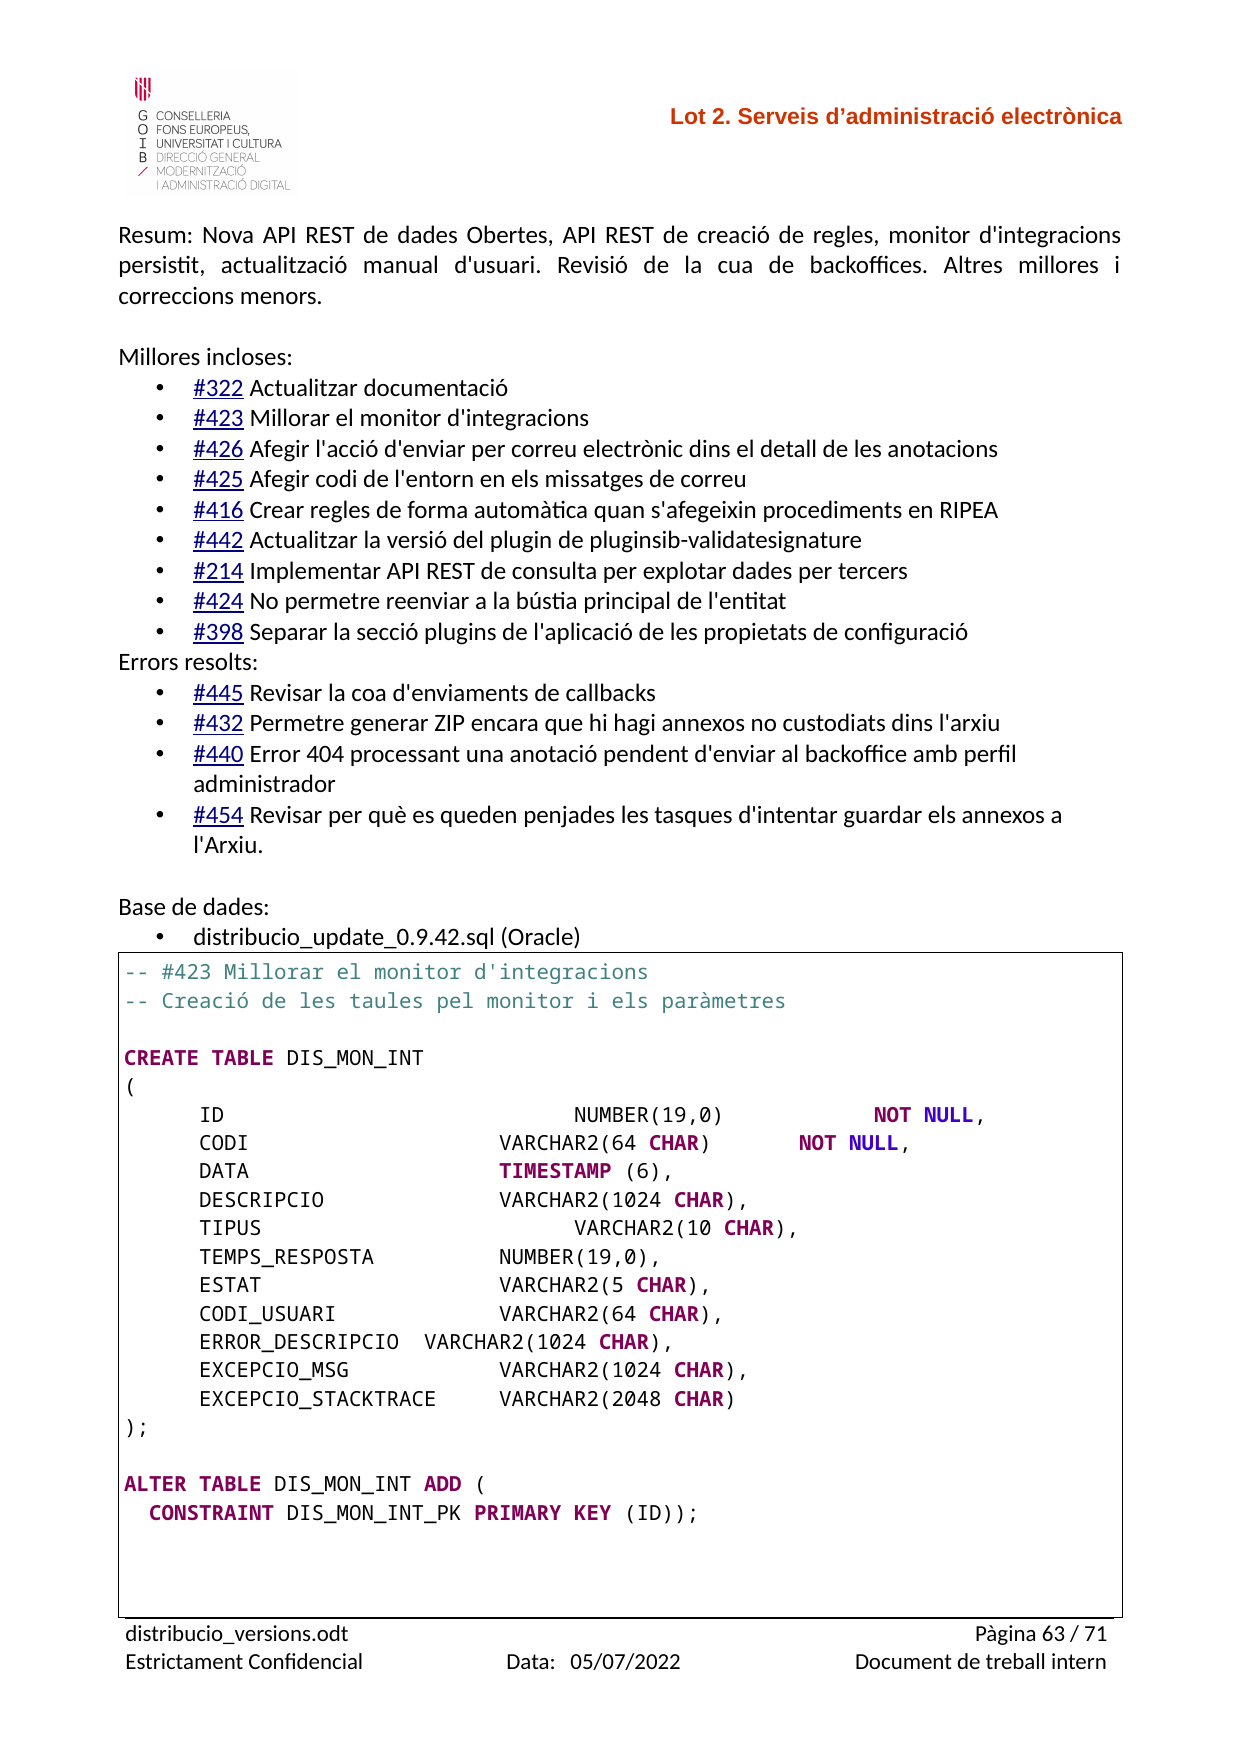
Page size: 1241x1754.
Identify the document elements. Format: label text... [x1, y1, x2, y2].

picture [126, 70, 299, 197]
text Millores incloses: [118, 341, 1122, 372]
text Errors resolts: [118, 646, 1122, 677]
text Base de dades: [118, 891, 1122, 921]
text Resum: Nova API REST de dades Obertes, API REST de creació de regles, monitor d'integracions persistit, actualització manual d'usuari. Revisió de la cua de backoffices. Altres millores i correccions menors. [118, 219, 1122, 311]
list #442 Actualitzar la versió del plugin de pluginsib-validatesignature [156, 524, 1122, 555]
list #454 Revisar per què es queden penjades les tasques d'intentar guardar els annexos a l'Arxiu. [156, 799, 1122, 860]
list distribucio_update_0.9.42.sql (Oracle) [156, 921, 1122, 952]
list #398 Separar la secció plugins de l'aplicació de les propietats de configuració [156, 616, 1122, 646]
list #214 Implementar API REST de consulta per explotar dades per tercers [156, 555, 1122, 585]
list #425 Afegir codi de l'entorn en els missatges de correu [156, 463, 1122, 494]
list #423 Millorar el monitor d'integracions [156, 402, 1122, 433]
table_header -- #423 Millorar el monitor d'integracions -- Creació de les taules pel monitor i els paràmetres CREATE TABLE DIS_MON_INT ( ID NUMBER(19,0) NOT NULL, CODI VARCHAR2(64 CHAR) NOT NULL, DATA TIMESTAMP (6), DESCRIPCIO VARCHAR2(1024 CHAR), TIPUS VARCHAR2(10 CHAR), TEMPS_RESPOSTA NUMBER(19,0), ESTAT VARCHAR2(5 CHAR), CODI_USUARI VARCHAR2(64 CHAR), ERROR_DESCRIPCIO VARCHAR2(1024 CHAR), EXCEPCIO_MSG VARCHAR2(1024 CHAR), EXCEPCIO_STACKTRACE VARCHAR2(2048 CHAR) ); ALTER TABLE DIS_MON_INT ADD ( CONSTRAINT DIS_MON_INT_PK PRIMARY KEY (ID)); [119, 953, 1122, 1617]
list #440 Error 404 processant una anotació pendent d'enviar al backoffice amb perfil administrador [156, 738, 1122, 799]
list #432 Permetre generar ZIP encara que hi hagi annexos no custodiats dins l'arxiu [156, 707, 1122, 738]
list #322 Actualitzar documentació [156, 372, 1122, 402]
list #424 No permetre reenviar a la bústia principal de l'entitat [156, 585, 1122, 616]
list #426 Afegir l'acció d'enviar per correu electrònic dins el detall de les anotacions [156, 433, 1122, 463]
list #445 Revisar la coa d'enviaments de callbacks [156, 677, 1122, 707]
list #416 Crear regles de forma automàtica quan s'afegeixin procediments en RIPEA [156, 494, 1122, 524]
